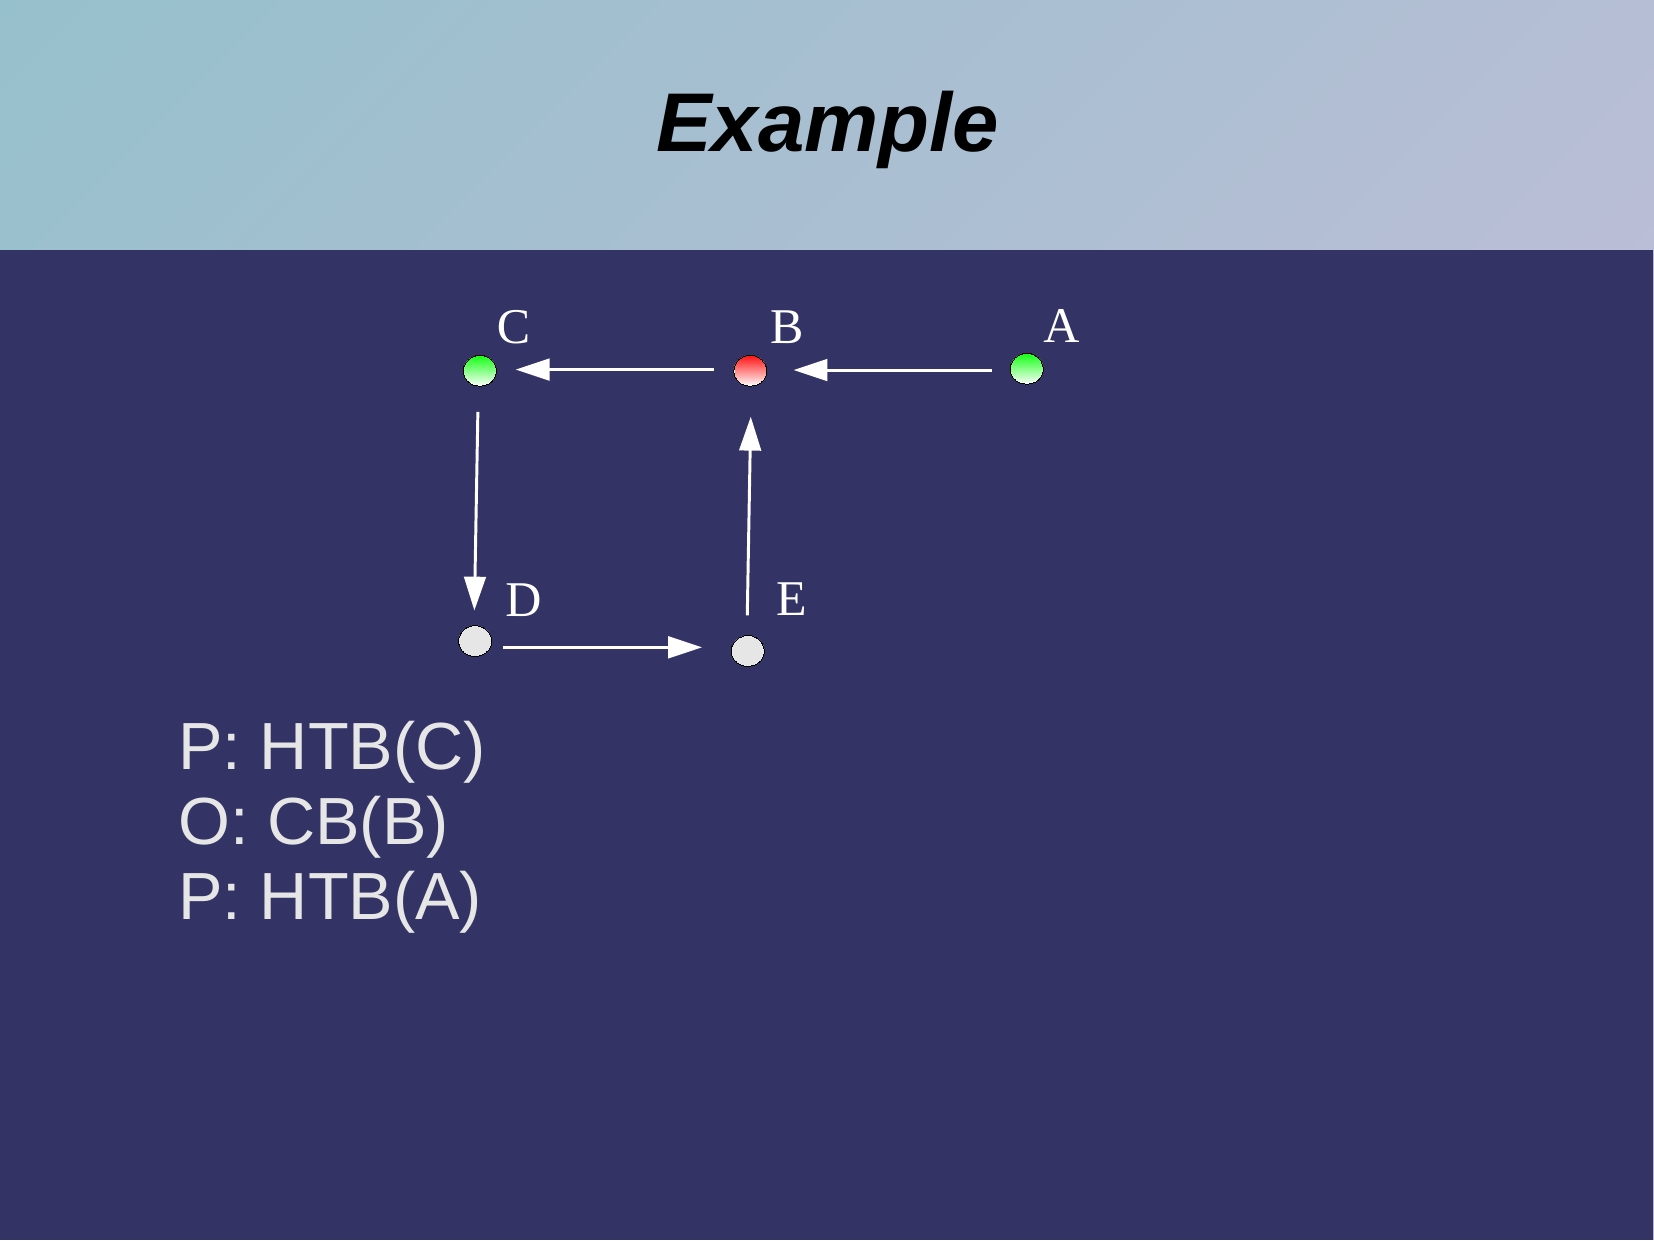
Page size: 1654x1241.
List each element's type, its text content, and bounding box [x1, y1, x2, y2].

text_box [458, 625, 492, 657]
text_box [733, 355, 767, 387]
text_box E [776, 570, 810, 627]
text_box [1010, 353, 1044, 385]
text_box A [1043, 297, 1080, 354]
text_box [731, 635, 765, 667]
text_box B [769, 299, 804, 356]
title Example [121, 19, 1534, 227]
text_box D [505, 572, 542, 628]
list P: HTB(C) O: CB(B) P: HTB(A) [178, 709, 1570, 1085]
text_box C [496, 299, 533, 356]
text_box [463, 355, 497, 387]
